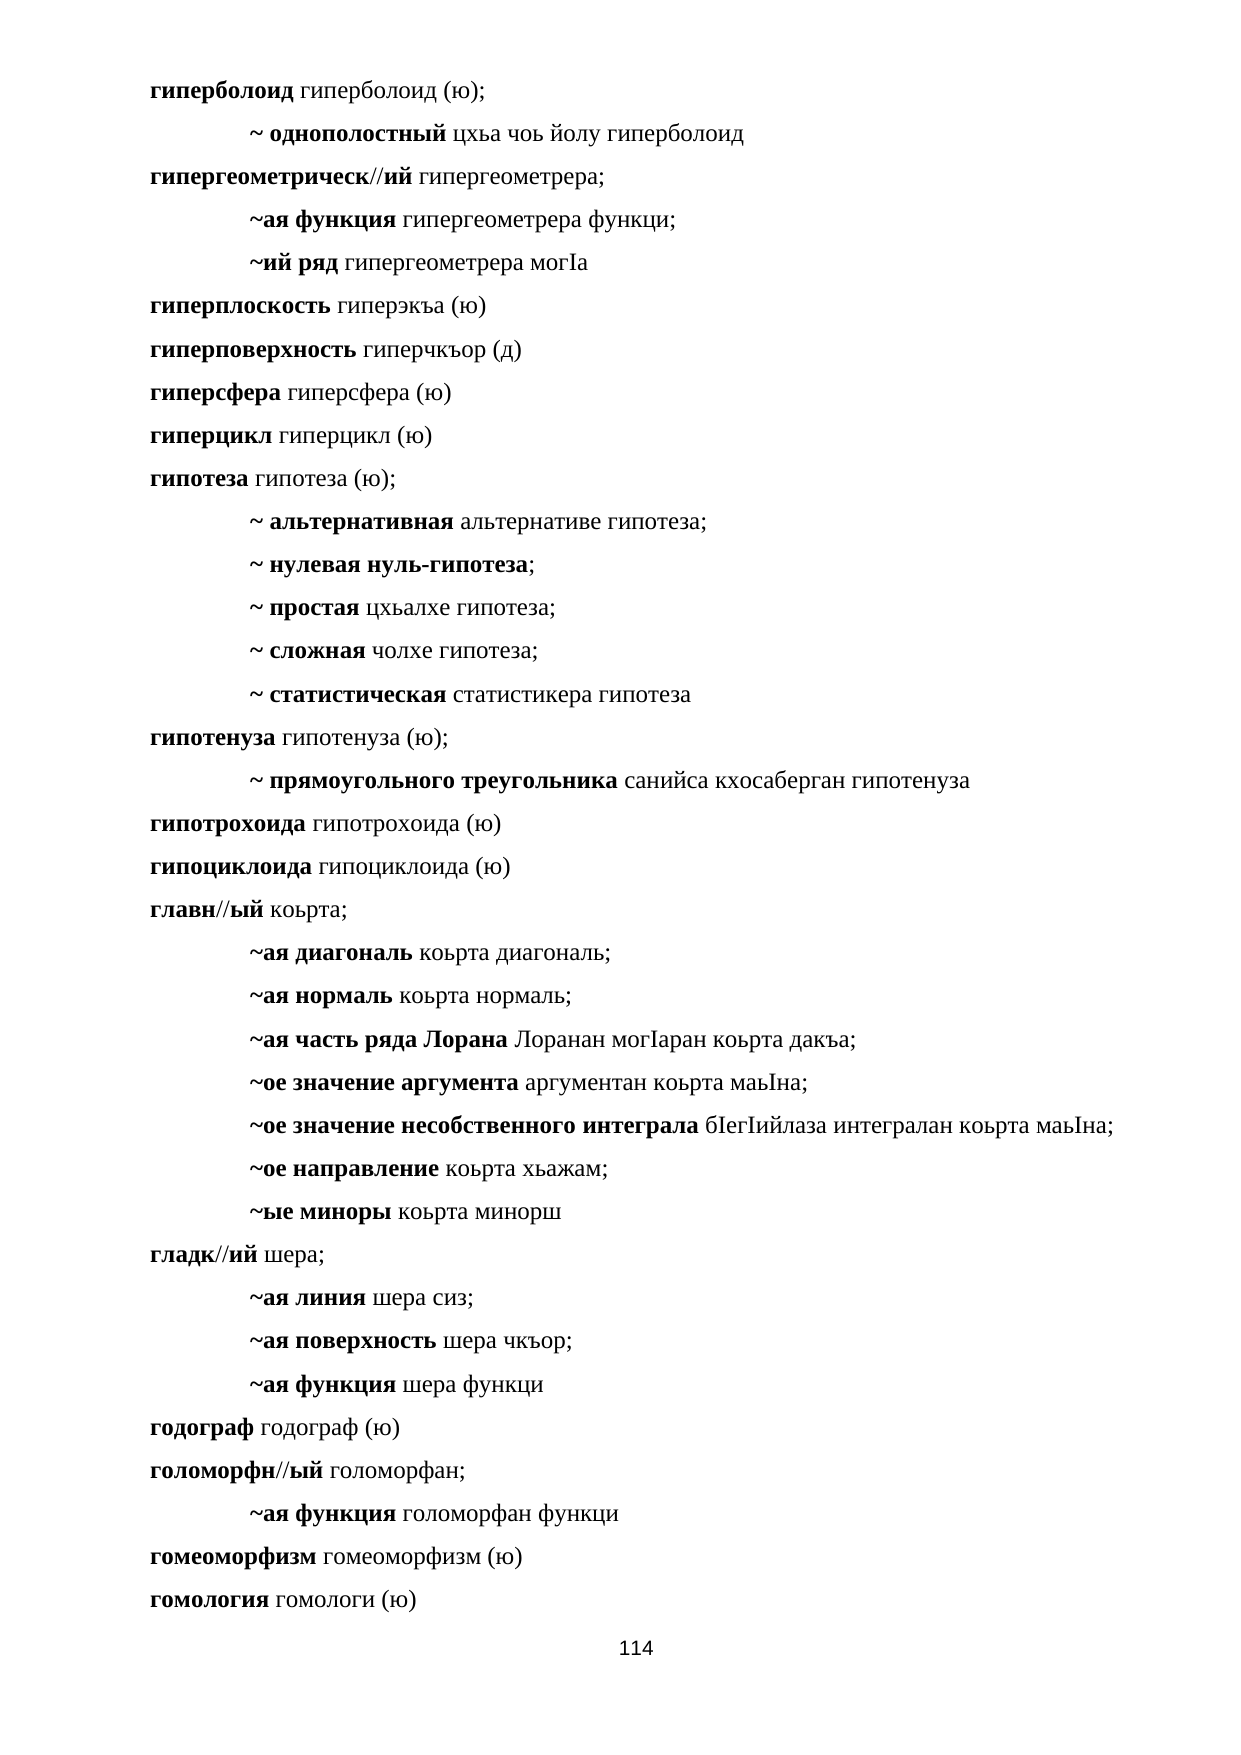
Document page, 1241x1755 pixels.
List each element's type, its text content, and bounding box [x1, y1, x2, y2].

text гладк//ий шера; ~ая линия шера сиз; ~ая поверхность шера чкъор; ~ая функция шера функци [150, 1239, 1122, 1397]
text гиперсфера гиперсфера (ю) [150, 377, 1122, 406]
text гиперцикл гиперцикл (ю) [150, 420, 1122, 449]
text гиперплоскость гиперэкъа (ю) [150, 291, 1122, 319]
text гомология гомологи (ю) [150, 1584, 1122, 1613]
text гиперболоид гиперболоид (ю); ~ однополостный цхьа чоь йолу гиперболоид [150, 75, 1122, 147]
text гипергеометрическ//ий гипергеометрера; ~ая функция гипергеометрера функци; ~ий ряд гипергеометрера могӀа [150, 161, 1122, 276]
text голоморфн//ый голоморфан; ~ая функция голоморфан функци [150, 1455, 1122, 1527]
text гипотеза гипотеза (ю); ~ альтернативная альтернативе гипотеза; ~ нулевая нуль-гипотеза; ~ простая цхьалхе гипотеза; ~ сложная чолхе гипотеза; ~ статистическая статистикера гипотеза [150, 463, 1122, 707]
text гипотенуза гипотенуза (ю); ~ прямоугольного треугольника санийса кхосаберган гипотенуза [150, 722, 1122, 794]
text годограф годограф (ю) [150, 1412, 1122, 1441]
text главн//ый коьрта; ~ая диагональ коьрта диагональ; ~ая нормаль коьрта нормаль; ~ая часть ряда Лорана Лоранан могӀаран коьрта дакъа; ~ое значение аргумента аргументан коьрта маьӀна; ~ое значение несобственного интеграла бӀегӀийлаза интегралан коьрта маьӀна; ~ое направление коьрта хьажам; ~ые миноры коьрта минорш [150, 894, 1122, 1225]
text гипотрохоида гипотрохоида (ю) [150, 808, 1122, 837]
text гиперповерхность гиперчкъор (д) [150, 334, 1122, 362]
text гипоциклоида гипоциклоида (ю) [150, 851, 1122, 880]
text гомеоморфизм гомеоморфизм (ю) [150, 1541, 1122, 1570]
